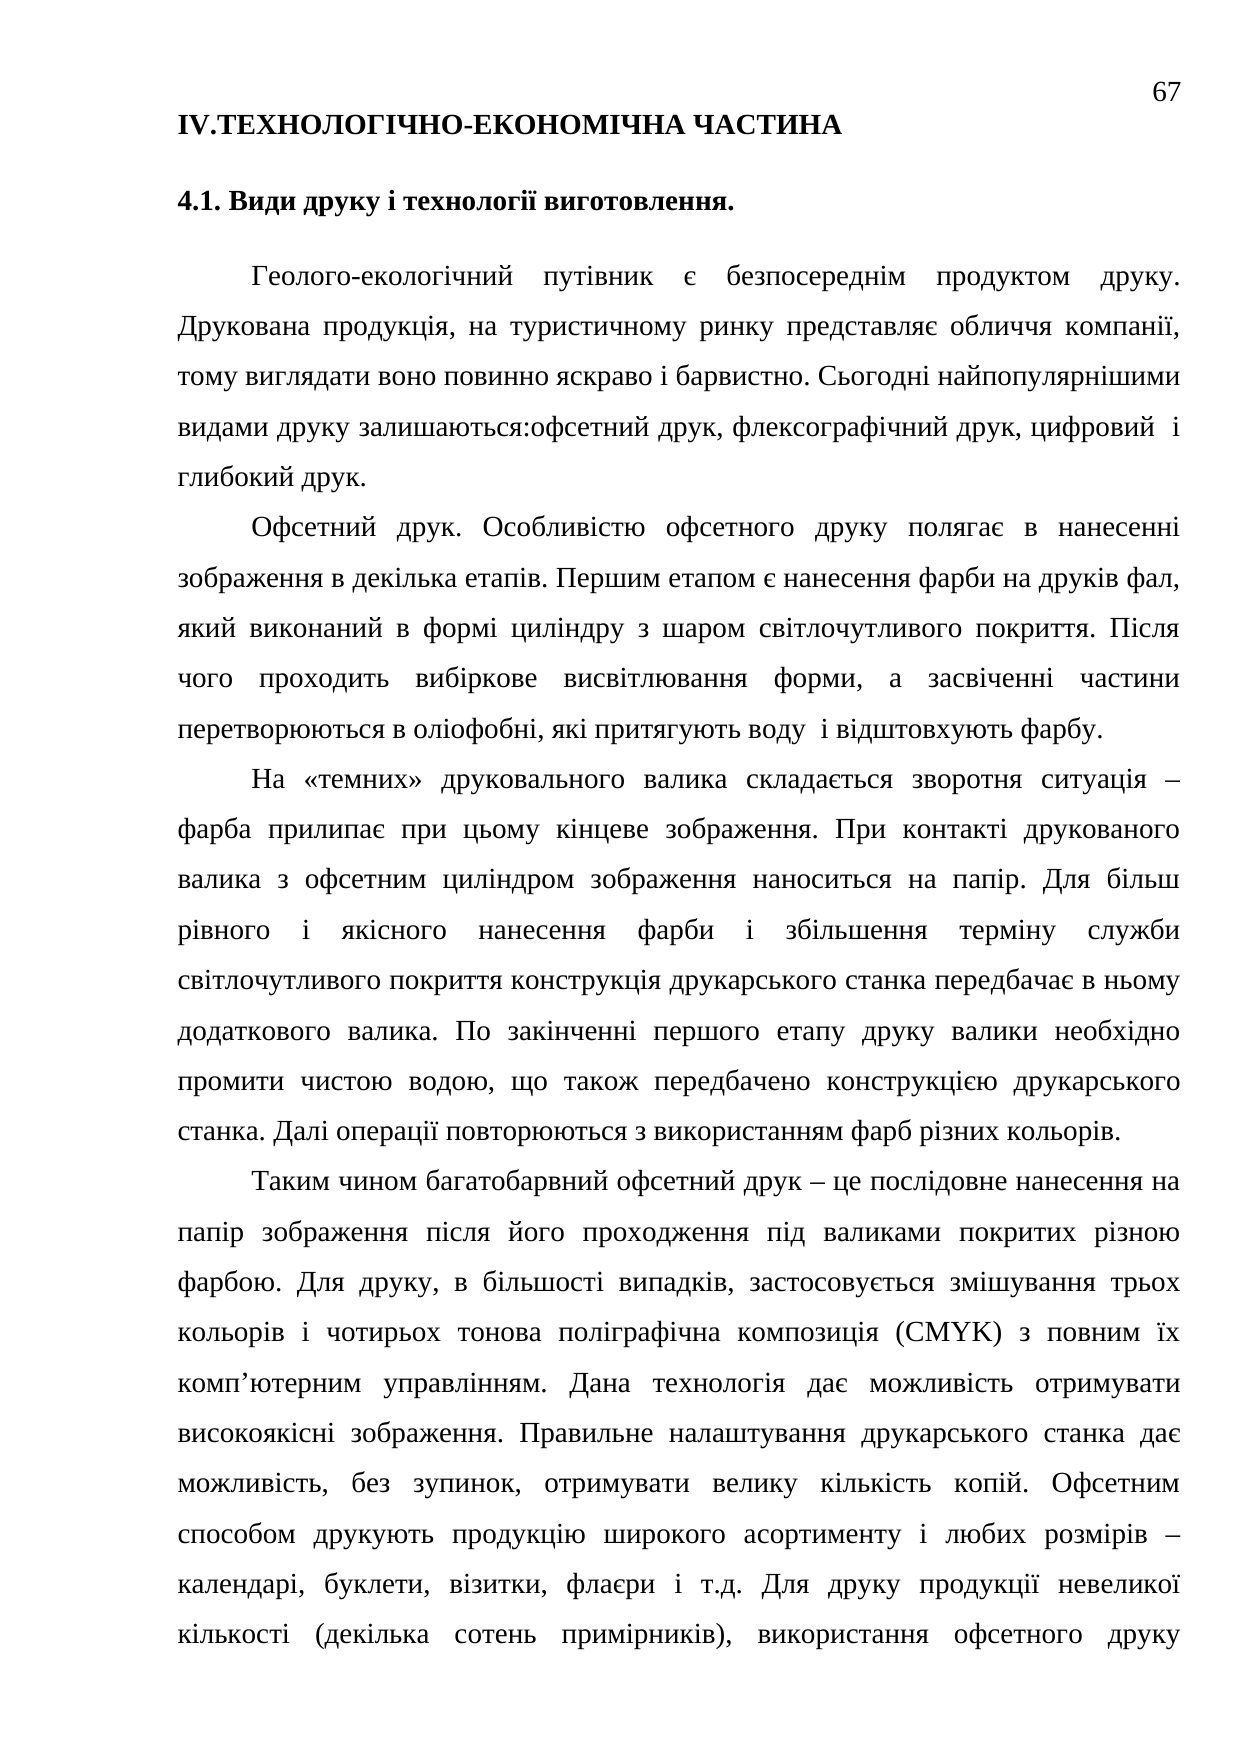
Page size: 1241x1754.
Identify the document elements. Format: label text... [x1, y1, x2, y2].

text Таким чином багатобарвний офсетний друк – це послідовне нанесення на папір зображення після його проходження під валиками покритих різною фарбою. Для друку, в більшості випадків, застосовується змішування трьох кольорів і чотирьох тонова поліграфічна композиція (CMYK) з повним їх комп’ютерним управлінням. Дана технологія дає можливість отримувати високоякісні зображення. Правильне налаштування друкарського станка дає можливість, без зупинок, отримувати велику кількість копій. Офсетним способом друкують продукцію широкого асортименту і любих розмірів – календарі, буклети, візитки, флаєри і т.д. Для друку продукції невеликої кількості (декілька сотень примірників), використання офсетного друку [177, 1163, 1181, 1650]
text Геолого-екологічний путівник є безпосереднім продуктом друку. Друкована продукція, на туристичному ринку представляє обличчя компанії, тому виглядати воно повинно яскраво і барвистно. Сьогодні найпопулярнішими видами друку залишаються:офсетний друк, флексографічний друк, цифровий і глибокий друк. [177, 258, 1181, 493]
text ІV.ТЕХНОЛОГІЧНО-ЕКОНОМІЧНА ЧАСТИНА [177, 107, 1181, 141]
text 4.1. Види друку і технології виготовлення. [177, 183, 1181, 216]
text На «темних» друковального валика складається зворотня ситуація – фарба прилипає при цьому кінцеве зображення. При контакті друкованого валика з офсетним циліндром зображення наноситься на папір. Для більш рівного і якісного нанесення фарби і збільшення терміну служби світлочутливого покриття конструкція друкарського станка передбачає в ньому додаткового валика. По закінченні першого етапу друку валики необхідно промити чистою водою, що також передбачено конструкцією друкарського станка. Далі операції повторюються з використанням фарб різних кольорів. [177, 761, 1181, 1147]
text Офсетний друк. Особливістю офсетного друку полягає в нанесенні зображення в декілька етапів. Першим етапом є нанесення фарби на друків фал, який виконаний в формі циліндру з шаром світлочутливого покриття. Після чого проходить вибіркове висвітлювання форми, а засвіченні частини перетворюються в оліофобні, які притягують воду і відштовхують фарбу. [177, 509, 1181, 744]
